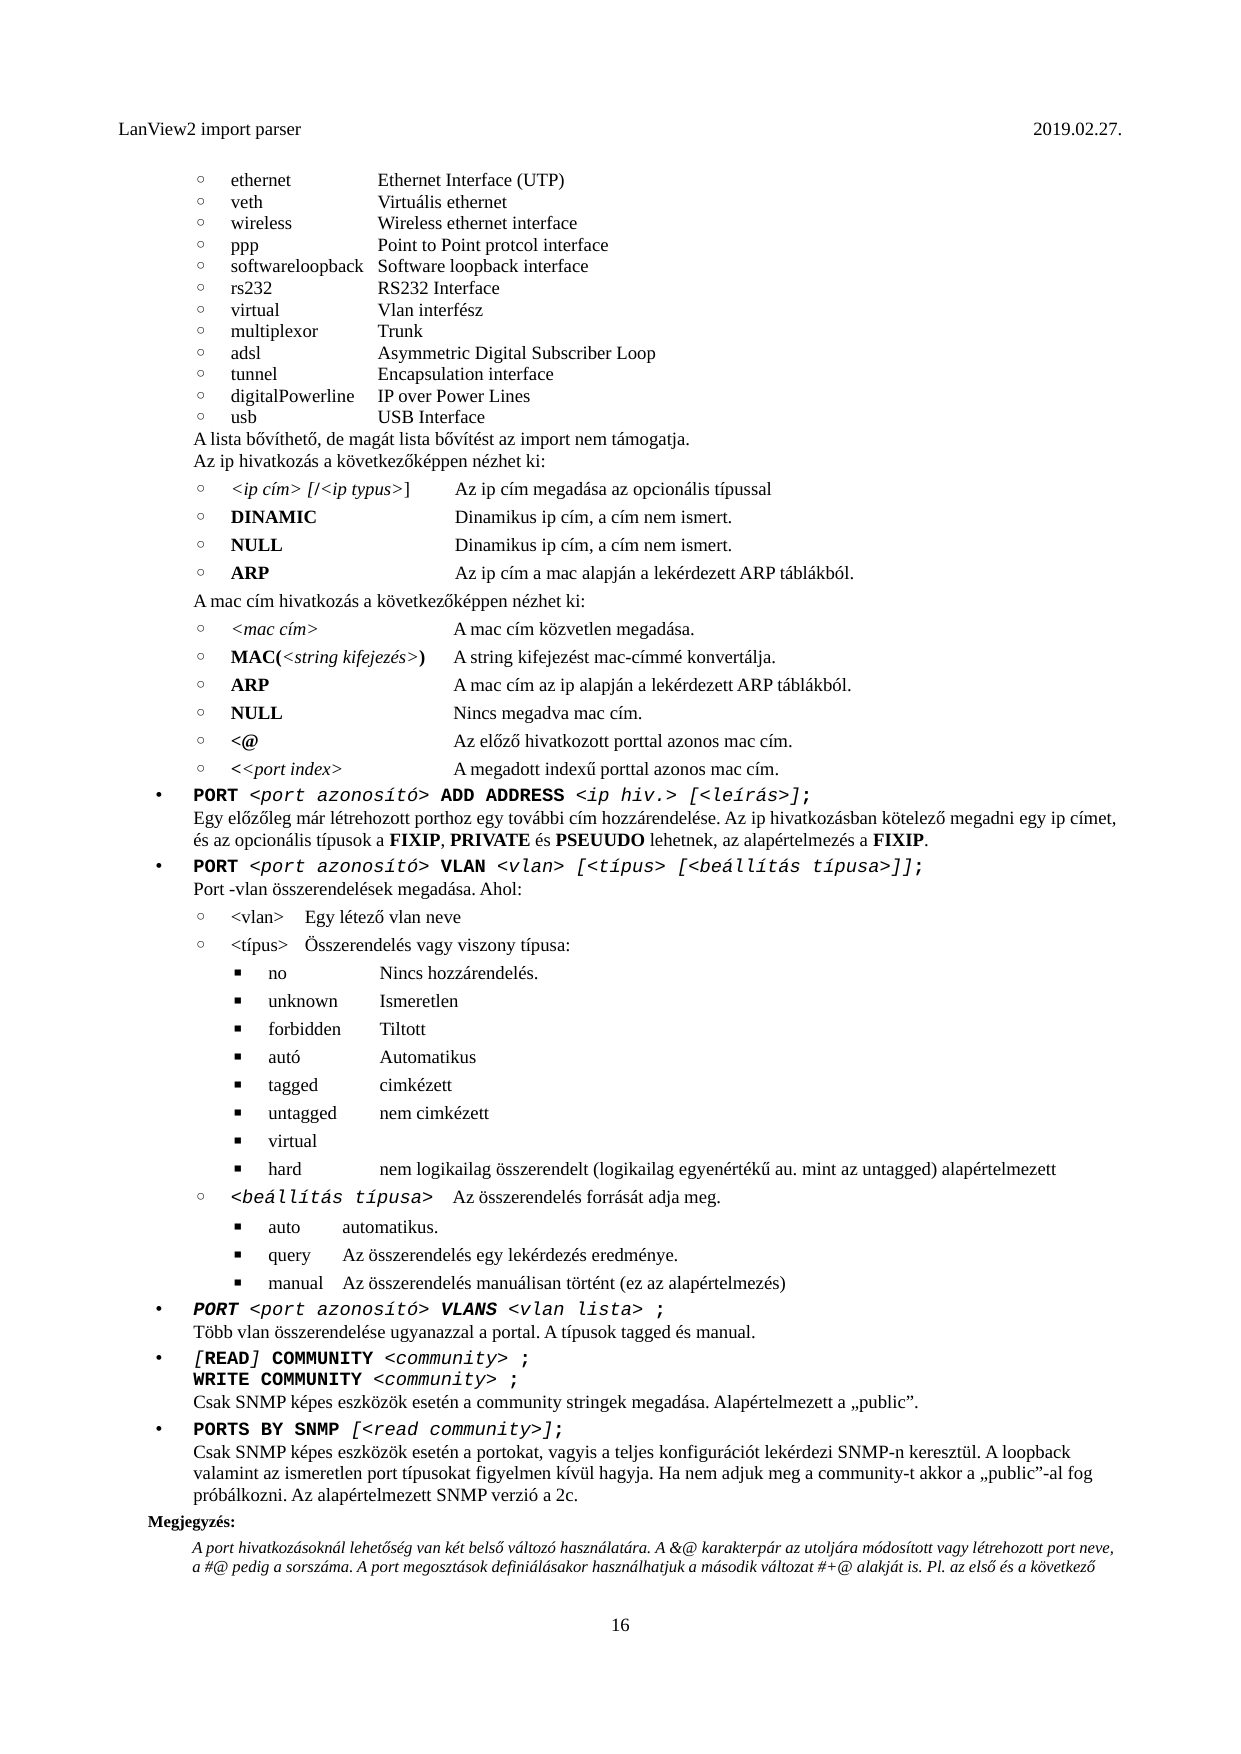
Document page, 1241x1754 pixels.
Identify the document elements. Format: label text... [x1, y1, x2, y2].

list <ip cím> [/<ip typus>] Az ip cím megadása az opcionális típussal [193, 477, 1122, 499]
list tagged cimkézett [231, 1074, 1122, 1096]
list PORTS BY SNMP [<read community>]; Csak SNMP képes eszközök esetén a portokat, vagyis a teljes konfigurációt lekérdezi SNMP-n keresztül. A loopback valamint az ismeretlen port típusokat figyelmen kívül hagyja. Ha nem adjuk meg a community-t akkor a „public”-al fog próbálkozni. Az alapértelmezett SNMP verzió a 2c. [156, 1419, 1122, 1505]
list softwareloopback Software loopback interface [193, 255, 1122, 277]
list PORT <port azonosító> VLAN <vlan> [<típus> [<beállítás típusa>]]; Port -vlan összerendelések megadása. Ahol: [156, 857, 1122, 899]
list usb USB Interface [193, 406, 1122, 428]
list MAC(<string kifejezés>) A string kifejezést mac-címmé konvertálja. [193, 646, 1122, 667]
list unknown Ismeretlen [231, 990, 1122, 1011]
list NULL Dinamikus ip cím, a cím nem ismert. [193, 533, 1122, 555]
list veth Virtuális ethernet [193, 191, 1122, 212]
list [READ] COMMUNITY <community> ; WRITE COMMUNITY <community> ; Csak SNMP képes eszközök esetén a community stringek megadása. Alapértelmezett a „public”. [156, 1349, 1122, 1413]
list <@ Az előző hivatkozott porttal azonos mac cím. [193, 730, 1122, 751]
list untagged nem cimkézett [231, 1102, 1122, 1123]
list query Az összerendelés egy lekérdezés eredménye. [231, 1244, 1122, 1265]
list rs232 RS232 Interface [193, 277, 1122, 298]
list <mac cím> A mac cím közvetlen megadása. [193, 618, 1122, 639]
list <<port index> A megadott indexű porttal azonos mac cím. [193, 758, 1122, 779]
list multiplexor Trunk [193, 320, 1122, 342]
list <vlan> Egy létező vlan neve [193, 906, 1122, 927]
list ppp Point to Point protcol interface [193, 234, 1122, 255]
list NULL Nincs megadva mac cím. [193, 702, 1122, 723]
list auto automatikus. [231, 1216, 1122, 1237]
text Megjegyzés: [118, 1512, 1122, 1531]
list autó Automatikus [231, 1046, 1122, 1067]
list A mac cím hivatkozás a következőképpen nézhet ki: [156, 589, 1122, 611]
list PORT <port azonosító> VLANS <vlan lista> ; Több vlan összerendelése ugyanazzal a portal. A típusok tagged és manual. [156, 1300, 1122, 1342]
list <típus> Összerendelés vagy viszony típusa: [193, 934, 1122, 955]
list wireless Wireless ethernet interface [193, 212, 1122, 234]
list no Nincs hozzárendelés. [231, 962, 1122, 983]
text A port hivatkozásoknál lehetőség van két belső változó használatára. A &@ karakterpár az utoljára módosított vagy létrehozott port neve, a #@ pedig a sorszáma. A port megosztások definiálásakor használhatjuk a második változat #+@ alakját is. Pl. az első és a következő [192, 1537, 1122, 1576]
list digitalPowerline IP over Power Lines [193, 385, 1122, 406]
list <beállítás típusa> Az összerendelés forrását adja meg. [193, 1186, 1122, 1209]
list hard nem logikailag összerendelt (logikailag egyenértékű au. mint az untagged) alapértelmezett [231, 1158, 1122, 1179]
list virtual [231, 1130, 1122, 1152]
list forbidden Tiltott [231, 1018, 1122, 1039]
list DINAMIC Dinamikus ip cím, a cím nem ismert. [193, 506, 1122, 527]
list adsl Asymmetric Digital Subscriber Loop [193, 342, 1122, 363]
list ARP A mac cím az ip alapján a lekérdezett ARP táblákból. [193, 674, 1122, 695]
list A lista bővíthető, de magát lista bővítést az import nem támogatja. Az ip hivatkozás a következőképpen nézhet ki: [156, 428, 1122, 471]
list PORT <port azonosító> ADD ADDRESS <ip hiv.> [<leírás>]; Egy előzőleg már létrehozott porthoz egy további cím hozzárendelése. Az ip hivatkozásban kötelező megadni egy ip címet, és az opcionális típusok a FIXIP, PRIVATE és PSEUUDO lehetnek, az alapértelmezés a FIXIP. [156, 786, 1122, 850]
list manual Az összerendelés manuálisan történt (ez az alapértelmezés) [231, 1272, 1122, 1293]
list ARP Az ip cím a mac alapján a lekérdezett ARP táblákból. [193, 562, 1122, 583]
list tunnel Encapsulation interface [193, 363, 1122, 385]
list ethernet Ethernet Interface (UTP) [193, 169, 1122, 191]
list virtual Vlan interfész [193, 298, 1122, 320]
